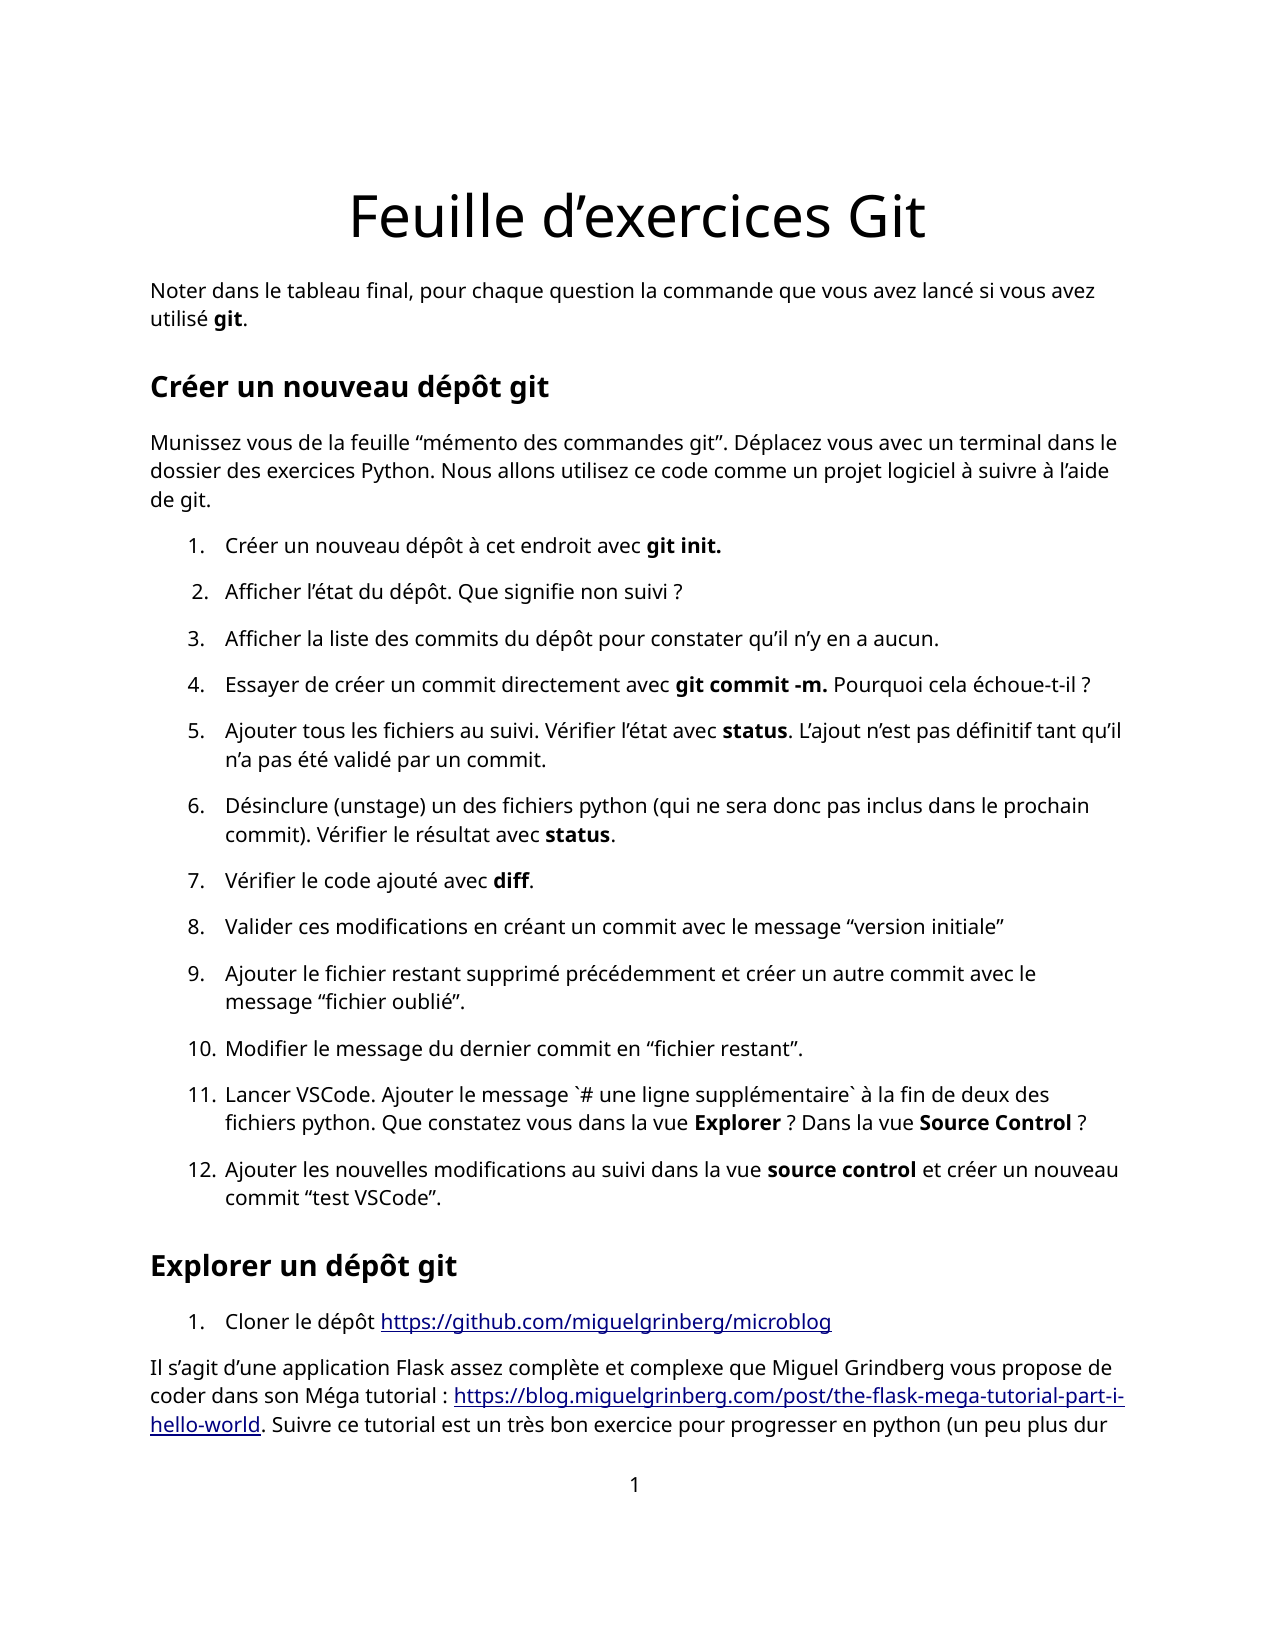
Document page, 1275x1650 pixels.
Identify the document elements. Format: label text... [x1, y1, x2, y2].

subtitle Créer un nouveau dépôt git [150, 367, 1125, 406]
list Afficher l’état du dépôt. Que signifie non suivi ? [191, 577, 1125, 606]
list Ajouter tous les fichiers au suivi. Vérifier l’état avec status. L’ajout n’est pas définitif tant qu’il n’a pas été validé par un commit. [187, 717, 1125, 773]
title Feuille d’exercices Git [150, 175, 1125, 254]
list Créer un nouveau dépôt à cet endroit avec git init. [187, 531, 1125, 559]
list Cloner le dépôt https://github.com/miguelgrinberg/microblog [187, 1307, 1125, 1335]
list Modifier le message du dernier commit en “fichier restant”. [187, 1034, 1125, 1062]
text Munissez vous de la feuille “mémento des commandes git”. Déplacez vous avec un terminal dans le dossier des exercices Python. Nous allons utilisez ce code comme un projet logiciel à suivre à l’aide de git. [150, 428, 1125, 513]
text Il s’agit d’une application Flask assez complète et complexe que Miguel Grindberg vous propose de coder dans son Méga tutorial : https://blog.miguelgrinberg.com/post/the-flask-mega-tutorial-part-i-hello-world. Suivre ce tutorial est un très bon exercice pour progresser en python (un peu plus dur [150, 1353, 1125, 1438]
list Lancer VSCode. Ajouter le message `# une ligne supplémentaire` à la fin de deux des fichiers python. Que constatez vous dans la vue Explorer ? Dans la vue Source Control ? [187, 1080, 1125, 1137]
list Désinclure (unstage) un des fichiers python (qui ne sera donc pas inclus dans le prochain commit). Vérifier le résultat avec status. [187, 791, 1125, 848]
list Vérifier le code ajouté avec diff. [187, 866, 1125, 894]
text Noter dans le tableau final, pour chaque question la commande que vous avez lancé si vous avez utilisé git. [150, 276, 1125, 333]
list Ajouter les nouvelles modifications au suivi dans la vue source control et créer un nouveau commit “test VSCode”. [187, 1155, 1125, 1212]
subtitle Explorer un dépôt git [150, 1246, 1125, 1285]
list Ajouter le fichier restant supprimé précédemment et créer un autre commit avec le message “fichier oublié”. [187, 959, 1125, 1016]
list Essayer de créer un commit directement avec git commit -m. Pourquoi cela échoue-t-il ? [187, 670, 1125, 699]
list Afficher la liste des commits du dépôt pour constater qu’il n’y en a aucun. [187, 624, 1125, 652]
list Valider ces modifications en créant un commit avec le message “version initiale” [187, 912, 1125, 941]
